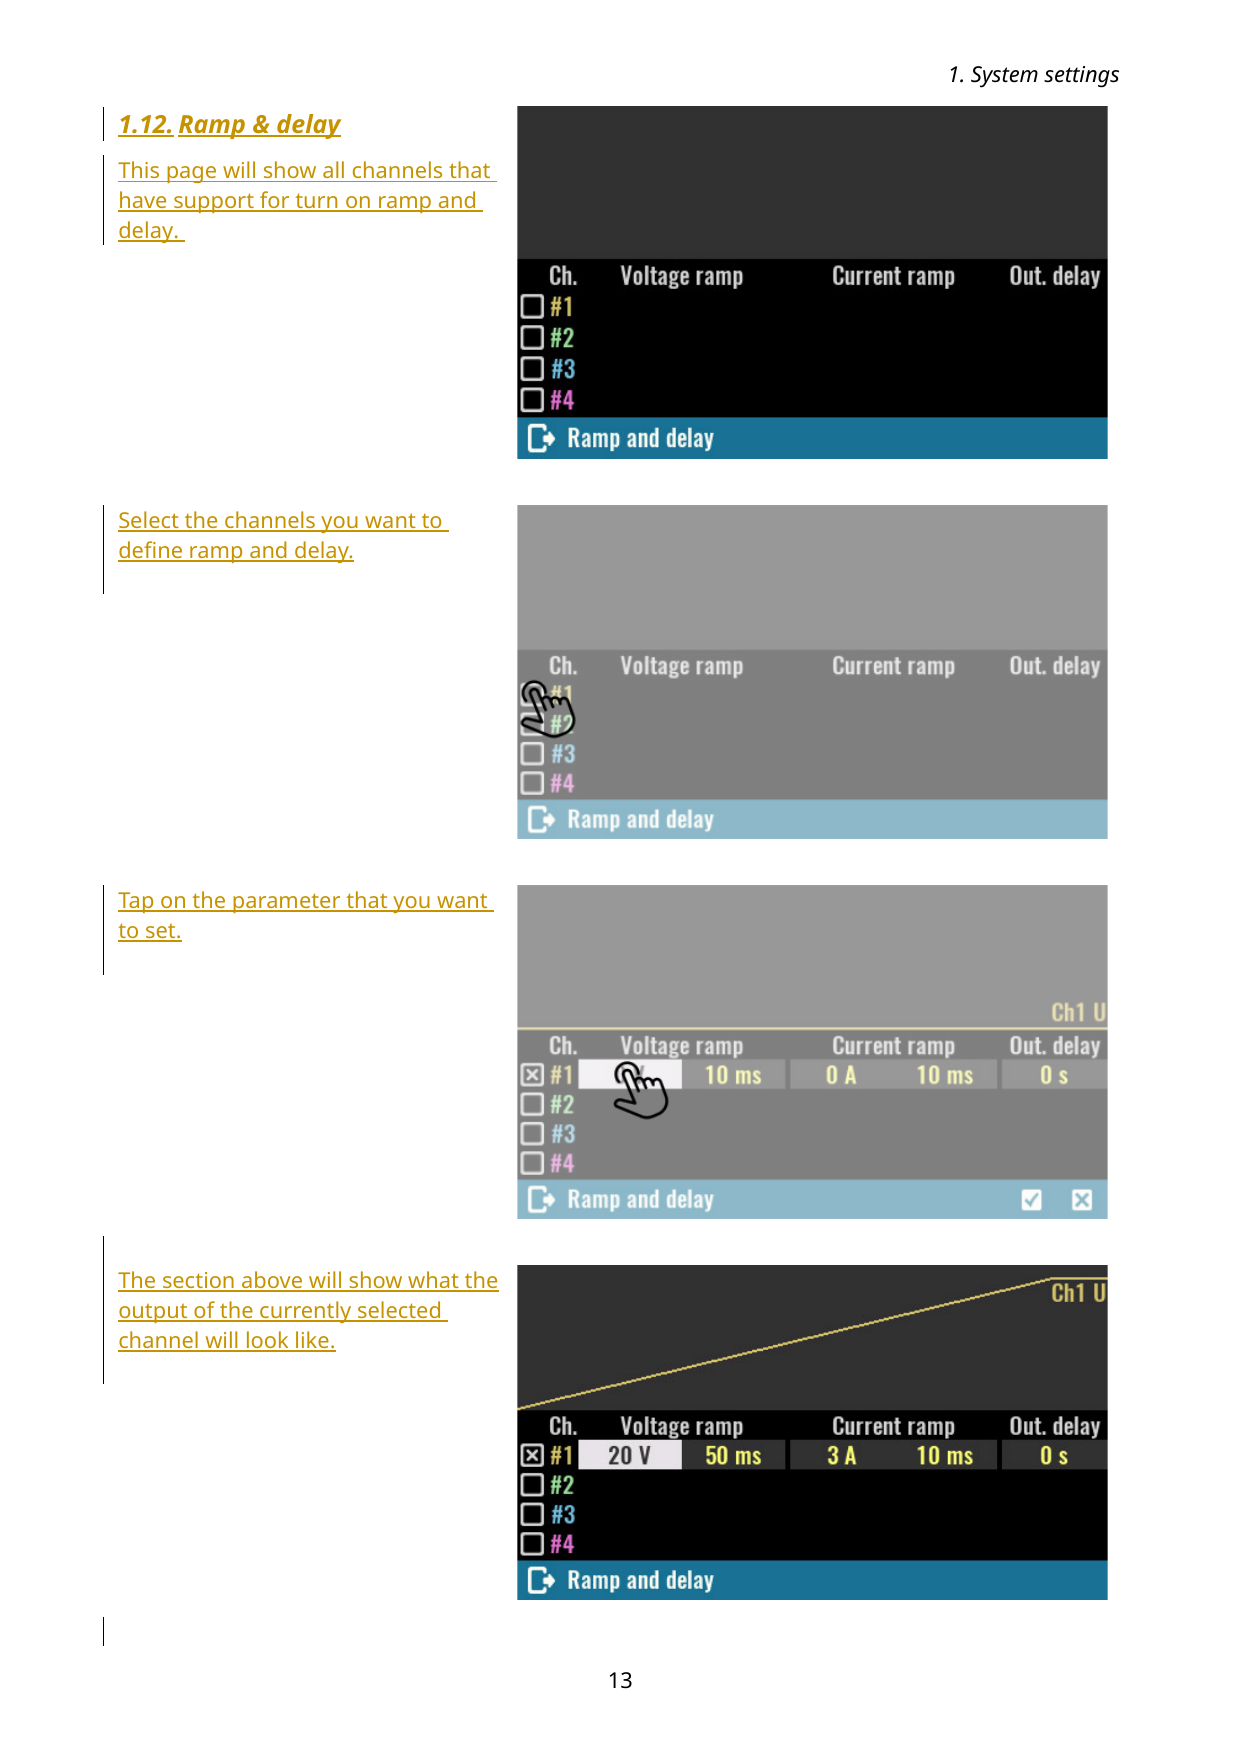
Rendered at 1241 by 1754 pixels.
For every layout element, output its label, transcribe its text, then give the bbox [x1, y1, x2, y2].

table_header [502, 885, 517, 1218]
picture [517, 106, 1108, 459]
table_header Tap on the parameter that you want to set. [118, 885, 502, 1236]
picture [517, 885, 1108, 1219]
table_header [502, 505, 1123, 855]
table_header [502, 107, 1123, 475]
table_header [502, 1219, 1123, 1236]
table_header [1108, 885, 1123, 1218]
table_header [502, 1600, 1123, 1617]
picture [517, 505, 1108, 839]
table_header [1108, 1265, 1123, 1599]
table_header [502, 1265, 517, 1599]
picture [517, 1265, 1108, 1600]
table_header Select the channels you want to define ramp and delay. [118, 505, 502, 855]
table_header Ramp & delay This page will show all channels that have support for turn on ramp and delay. [118, 107, 502, 475]
table_header The section above will show what the output of the currently selected channel will look like. [118, 1265, 502, 1617]
